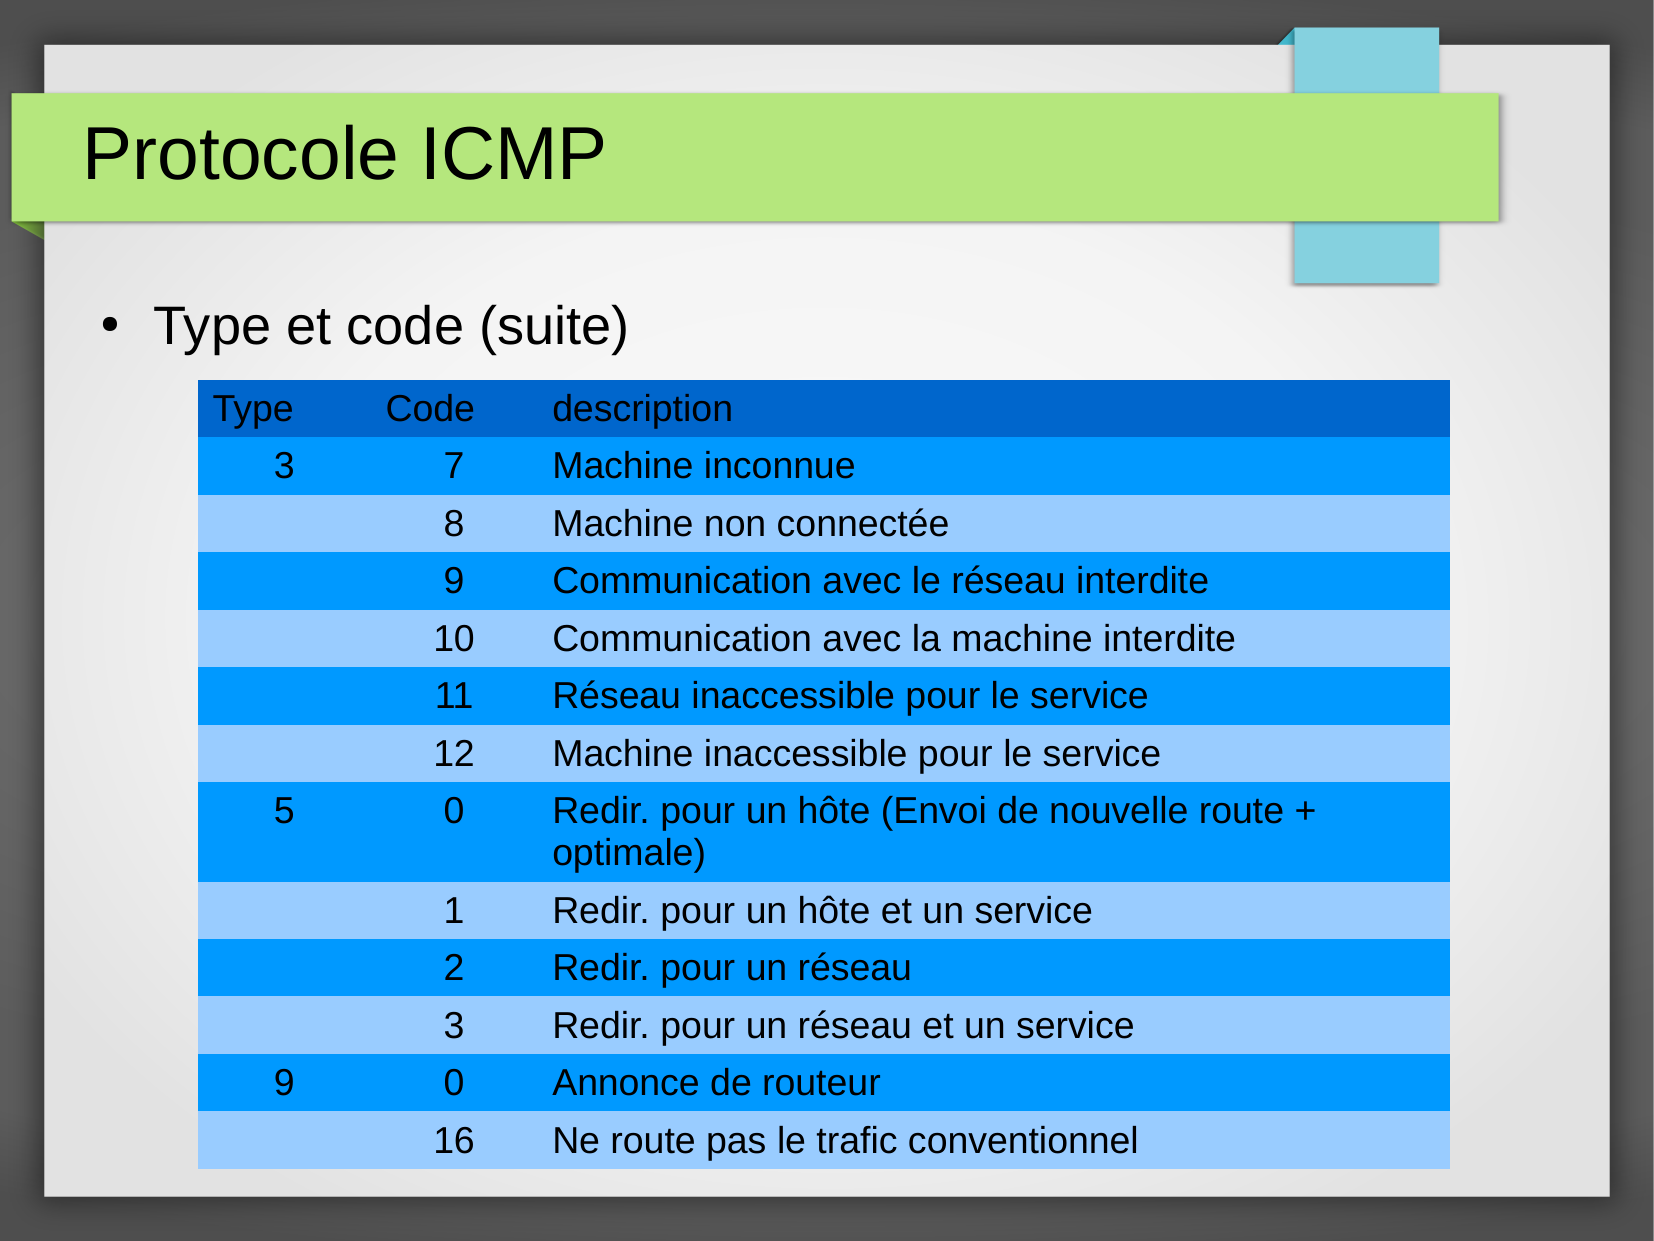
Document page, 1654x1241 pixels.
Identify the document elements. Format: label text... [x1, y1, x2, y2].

table_cell 10 [371, 610, 538, 667]
table_cell 3 [198, 437, 371, 495]
table_cell 9 [371, 552, 538, 610]
table_cell [198, 996, 371, 1054]
table_cell [198, 725, 371, 782]
table_cell Redir. pour un réseau [538, 939, 1450, 996]
table_cell Communication avec le réseau interdite [538, 552, 1450, 610]
table_cell 0 [371, 782, 538, 882]
table_cell [198, 667, 371, 725]
table_header Type [198, 380, 371, 437]
table_cell [198, 939, 371, 996]
table_cell 9 [198, 1054, 371, 1111]
table_header Code [371, 380, 538, 437]
table_cell 1 [371, 882, 538, 939]
table_cell Réseau inaccessible pour le service [538, 667, 1450, 725]
table_cell Redir. pour un hôte et un service [538, 882, 1450, 939]
table_cell 8 [371, 495, 538, 552]
table_cell Redir. pour un hôte (Envoi de nouvelle route + optimale) [538, 782, 1450, 882]
table_cell Redir. pour un réseau et un service [538, 996, 1450, 1054]
table_cell 5 [198, 782, 371, 882]
table_cell Annonce de routeur [538, 1054, 1450, 1111]
table_cell Communication avec la machine interdite [538, 610, 1450, 667]
table_cell Machine inaccessible pour le service [538, 725, 1450, 782]
table_cell 12 [371, 725, 538, 782]
table_header description [538, 380, 1450, 437]
table_cell Machine inconnue [538, 437, 1450, 495]
table_cell [198, 882, 371, 939]
table_cell Machine non connectée [538, 495, 1450, 552]
table_cell 2 [371, 939, 538, 996]
title Protocole ICMP [82, 94, 1264, 213]
table_cell 11 [371, 667, 538, 725]
table_cell [198, 1111, 371, 1169]
table_cell [198, 610, 371, 667]
table_cell 7 [371, 437, 538, 495]
list Type et code (suite) [82, 295, 1571, 1015]
table_cell 0 [371, 1054, 538, 1111]
table_cell Ne route pas le trafic conventionnel [538, 1111, 1450, 1169]
table_cell [198, 495, 371, 552]
table_cell 3 [371, 996, 538, 1054]
table_cell 16 [371, 1111, 538, 1169]
picture [0, 0, 1654, 1241]
table_cell [198, 552, 371, 610]
